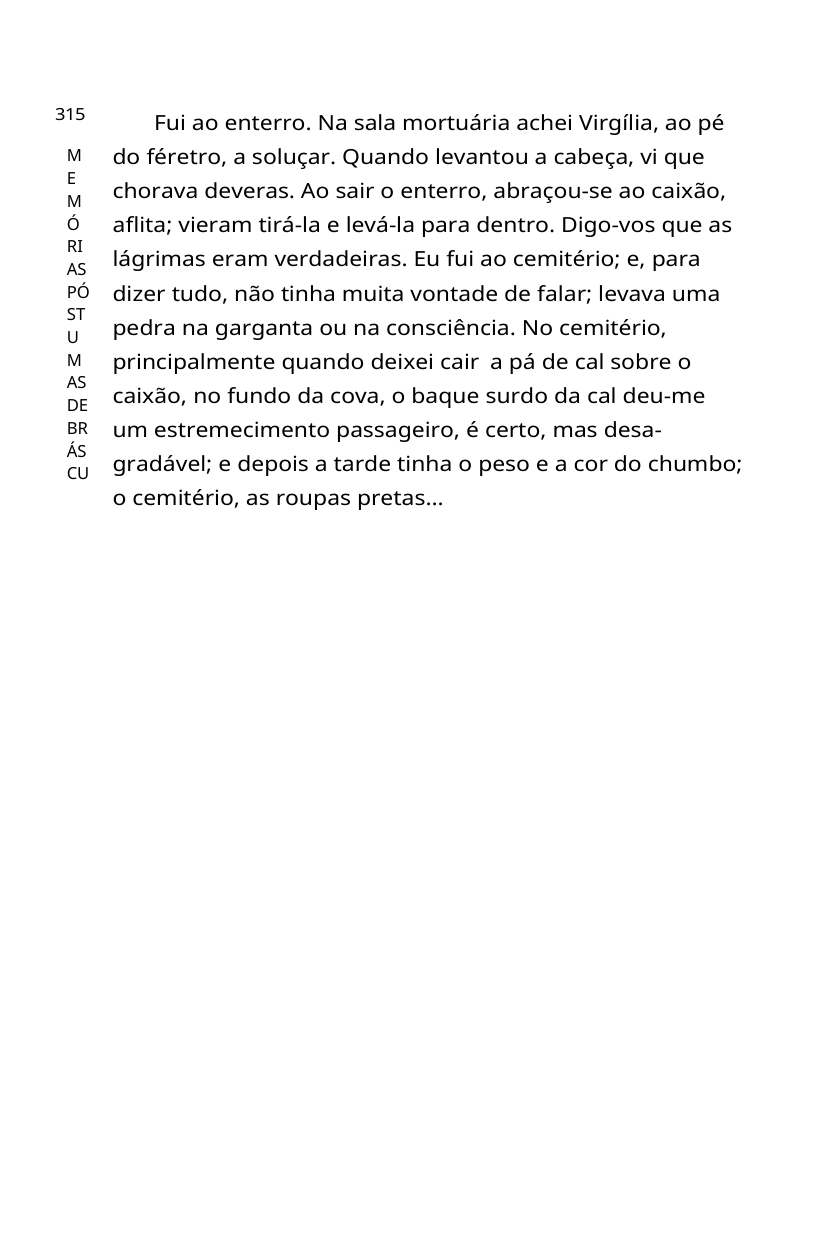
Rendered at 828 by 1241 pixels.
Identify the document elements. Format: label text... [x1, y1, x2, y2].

text 315 Fui ao enterro. Na sala mortuária achei Virgília, ao pé do féretro, a soluçar. Quando levantou a cabeça, vi que chorava deveras. Ao sair o enterro, abraçou-se ao caixão, aflita; vieram tirá-la e levá-la para dentro. Digo-vos que as lágrimas eram verdadeiras. Eu fui ao cemitério; e, para dizer tudo, não tinha muita vontade de falar; levava uma pedra na garganta ou na consciência. No cemitério, principalmente quando deixei cair a pá de cal sobre o caixão, no fundo da cova, o baque surdo da cal deu-me um estremecimento passageiro, é certo, mas desa- gradável; e depois a tarde tinha o peso e a cor do chumbo; o cemitério, as roupas pretas... [55, 103, 745, 511]
text MEMÓRIAS PÓSTUMAS DE BRÁS CUBAS [67, 144, 90, 483]
